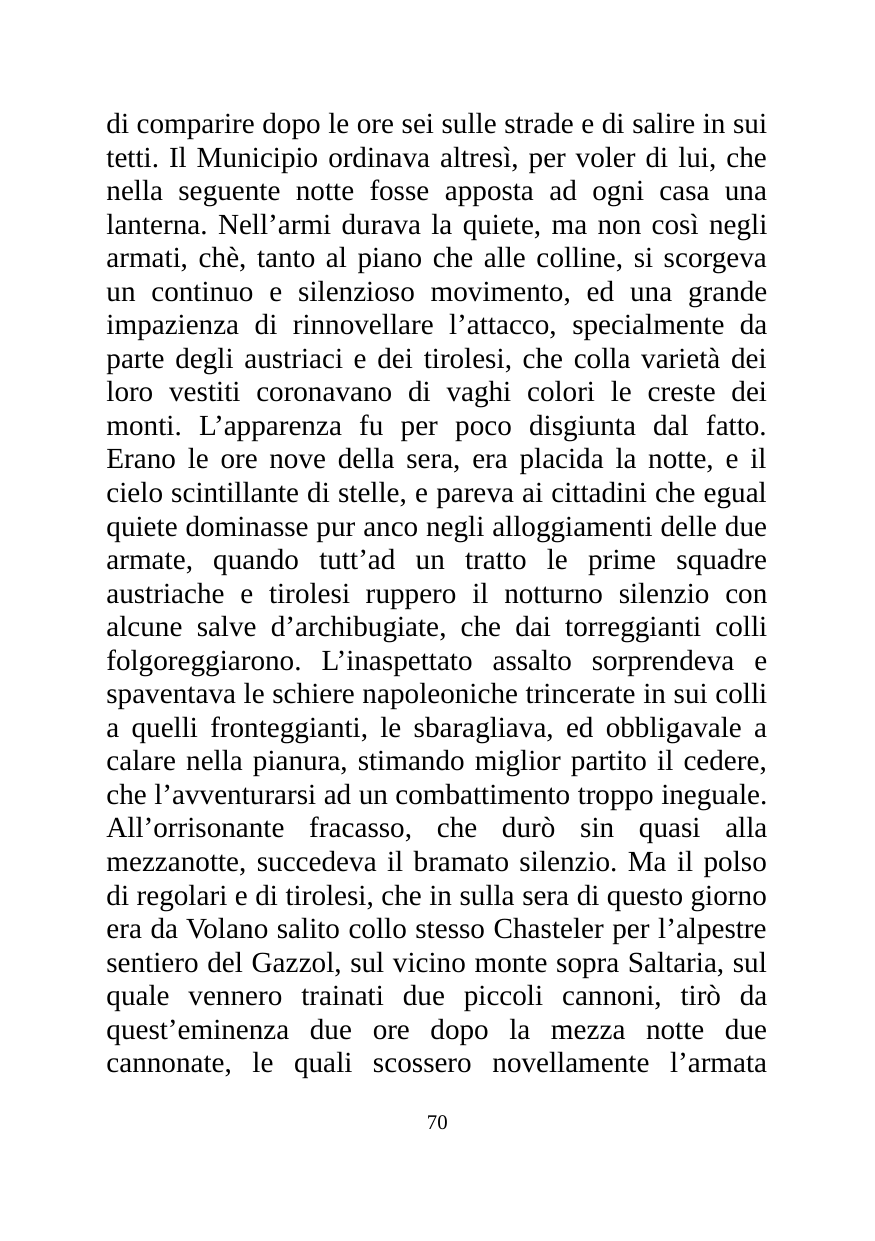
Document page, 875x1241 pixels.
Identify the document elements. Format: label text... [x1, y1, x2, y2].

text di comparire dopo le ore sei sulle strade e di salire in sui tetti. Il Municipio ordinava altresì, per voler di lui, che nella seguente notte fosse apposta ad ogni casa una lanterna. Nell’armi durava la quiete, ma non così negli armati, chè, tanto al piano che alle colline, si scorgeva un continuo e silenzioso movimento, ed una grande impazienza di rinnovellare l’attacco, specialmente da parte degli austriaci e dei tirolesi, che colla varietà dei loro vestiti coronavano di vaghi colori le creste dei monti. L’apparenza fu per poco disgiunta dal fatto. Erano le ore nove della sera, era placida la notte, e il cielo scintillante di stelle, e pareva ai cittadini che egual quiete dominasse pur anco negli alloggiamenti delle due armate, quando tutt’ad un tratto le prime squadre austriache e tirolesi ruppero il notturno silenzio con alcune salve d’archibugiate, che dai torreggianti colli folgoreggiarono. L’inaspettato assalto sorprendeva e spaventava le schiere napoleoniche trincerate in sui colli a quelli fronteggianti, le sbaragliava, ed obbligavale a calare nella pianura, stimando miglior partito il cedere, che l’avventurarsi ad un combattimento troppo ineguale. All’orrisonante fracasso, che durò sin quasi alla mezzanotte, succedeva il bramato silenzio. Ma il polso di regolari e di tirolesi, che in sulla sera di questo giorno era da Volano salito collo stesso Chasteler per l’alpestre sentiero del Gazzol, sul vicino monte sopra Saltaria, sul quale vennero trainati due piccoli cannoni, tirò da quest’eminenza due ore dopo la mezza notte due cannonate, le quali scossero novellamente l’armata [106, 106, 768, 1079]
